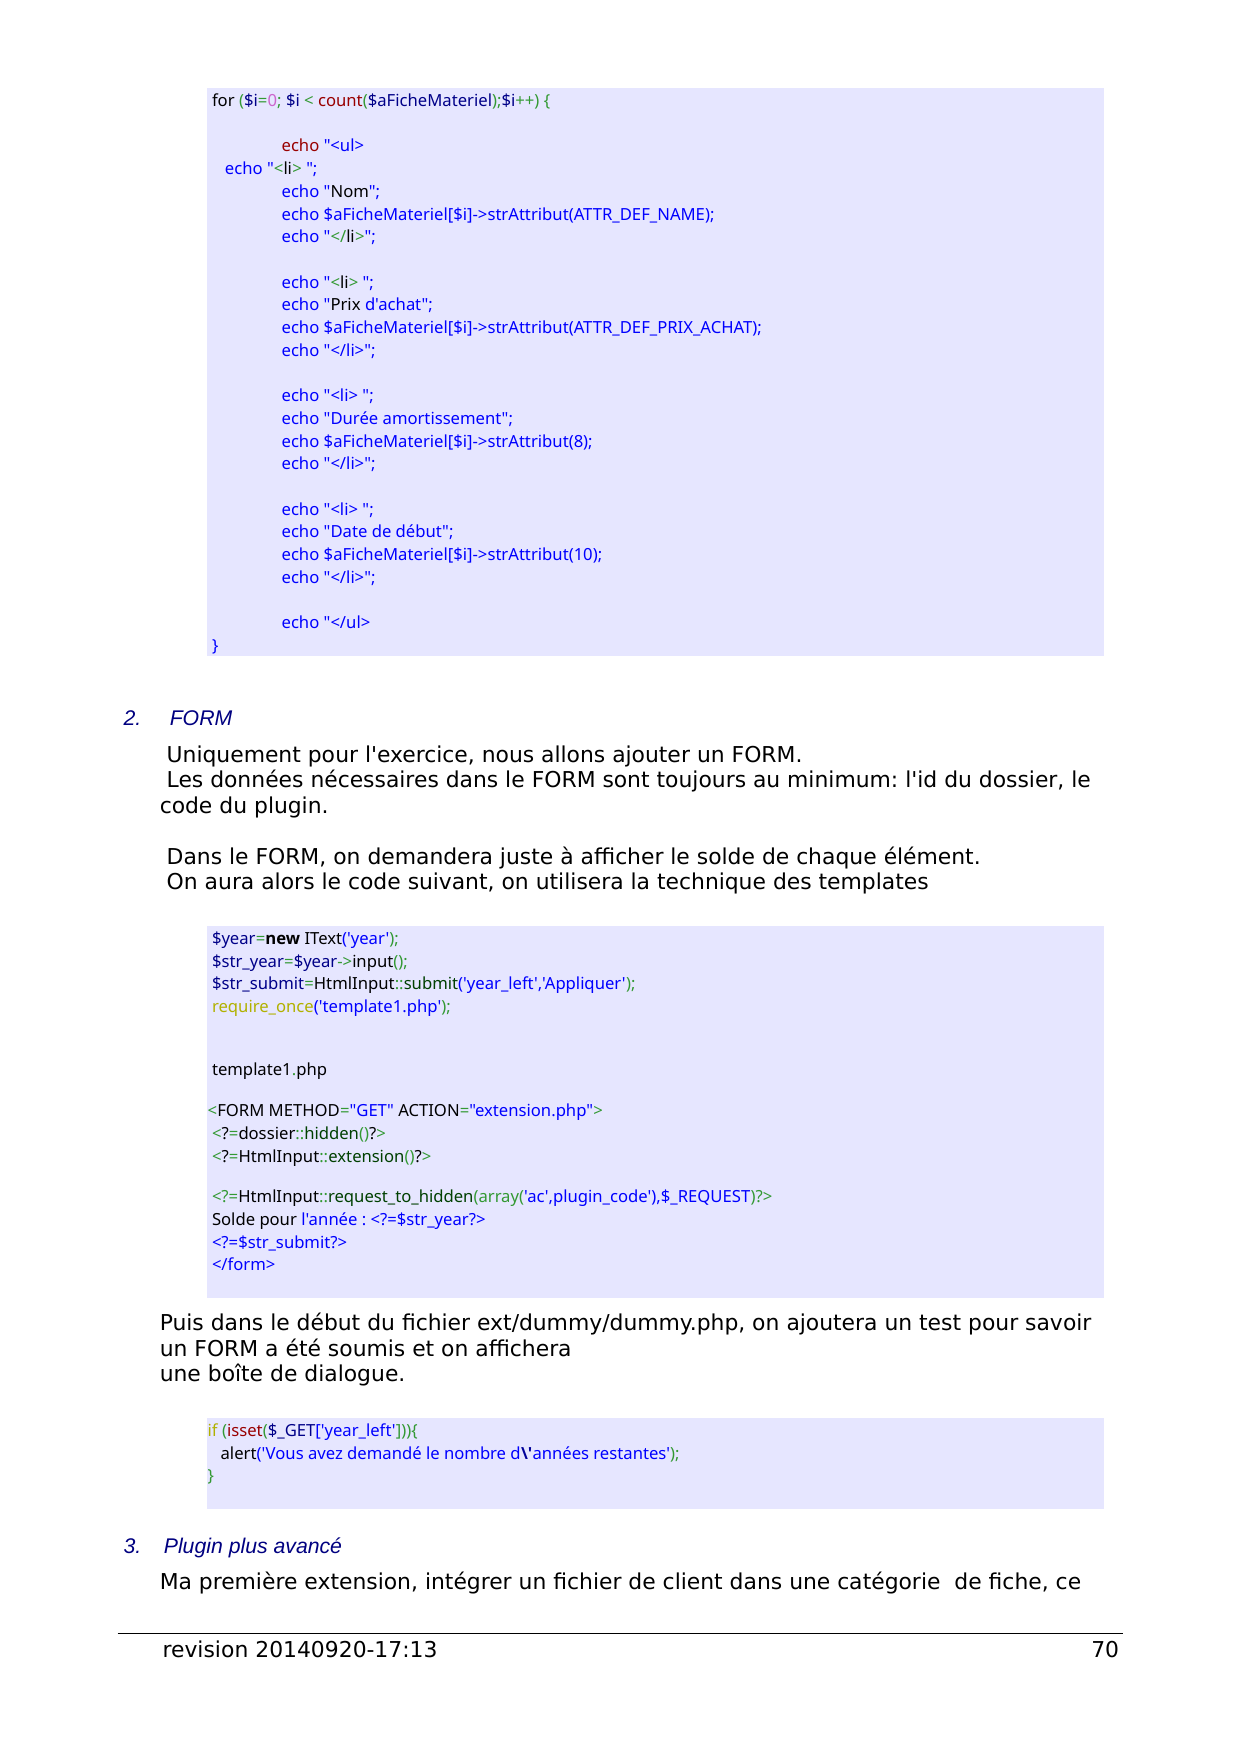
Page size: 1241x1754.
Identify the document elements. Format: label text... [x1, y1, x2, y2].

text if (isset($_GET['year_left'])){ alert('Vous avez demandé le nombre d\'années restantes'); } [207, 1418, 1104, 1509]
text template1.php [207, 1035, 1104, 1081]
text <?=HtmlInput::request_to_hidden(array('ac',plugin_code'),$_REQUEST)?> Solde pour l'année : <?=$str_year?> <?=$str_submit?> </form> [207, 1185, 1104, 1298]
text Uniquement pour l'exercice, nous allons ajouter un FORM. Les données nécessaires dans le FORM sont toujours au minimum: l'id du dossier, le code du plugin. Dans le FORM, on demandera juste à afficher le solde de chaque élément. On aura alors le code suivant, on utilisera la technique des templates [159, 742, 1123, 920]
subtitle FORM [117, 706, 1123, 730]
text for ($i=0; $i < count($aFicheMateriel);$i++) { echo "<ul> echo "<li> "; echo "Nom"; echo $aFicheMateriel[$i]->strAttribut(ATTR_DEF_NAME); echo "</li>"; echo "<li> "; echo "Prix d'achat"; echo $aFicheMateriel[$i]->strAttribut(ATTR_DEF_PRIX_ACHAT); echo "</li>"; echo "<li> "; echo "Durée amortissement"; echo $aFicheMateriel[$i]->strAttribut(8); echo "</li>"; echo "<li> "; echo "Date de début"; echo $aFicheMateriel[$i]->strAttribut(10); echo "</li>"; echo "</ul> } [207, 88, 1104, 656]
text <FORM METHOD="GET" ACTION="extension.php"> <?=dossier::hidden()?> <?=HtmlInput::extension()?> [207, 1099, 1104, 1167]
text $year=new IText('year'); $str_year=$year->input(); $str_submit=HtmlInput::submit('year_left','Appliquer'); require_once('template1.php'); [207, 926, 1104, 1017]
text Puis dans le début du fichier ext/dummy/dummy.php, on ajoutera un test pour savoir un FORM a été soumis et on affichera une boîte de dialogue. [159, 1310, 1123, 1412]
text Ma première extension, intégrer un fichier de client dans une catégorie de fiche, ce [159, 1569, 1123, 1595]
subtitle Plugin plus avancé [117, 1533, 1123, 1558]
